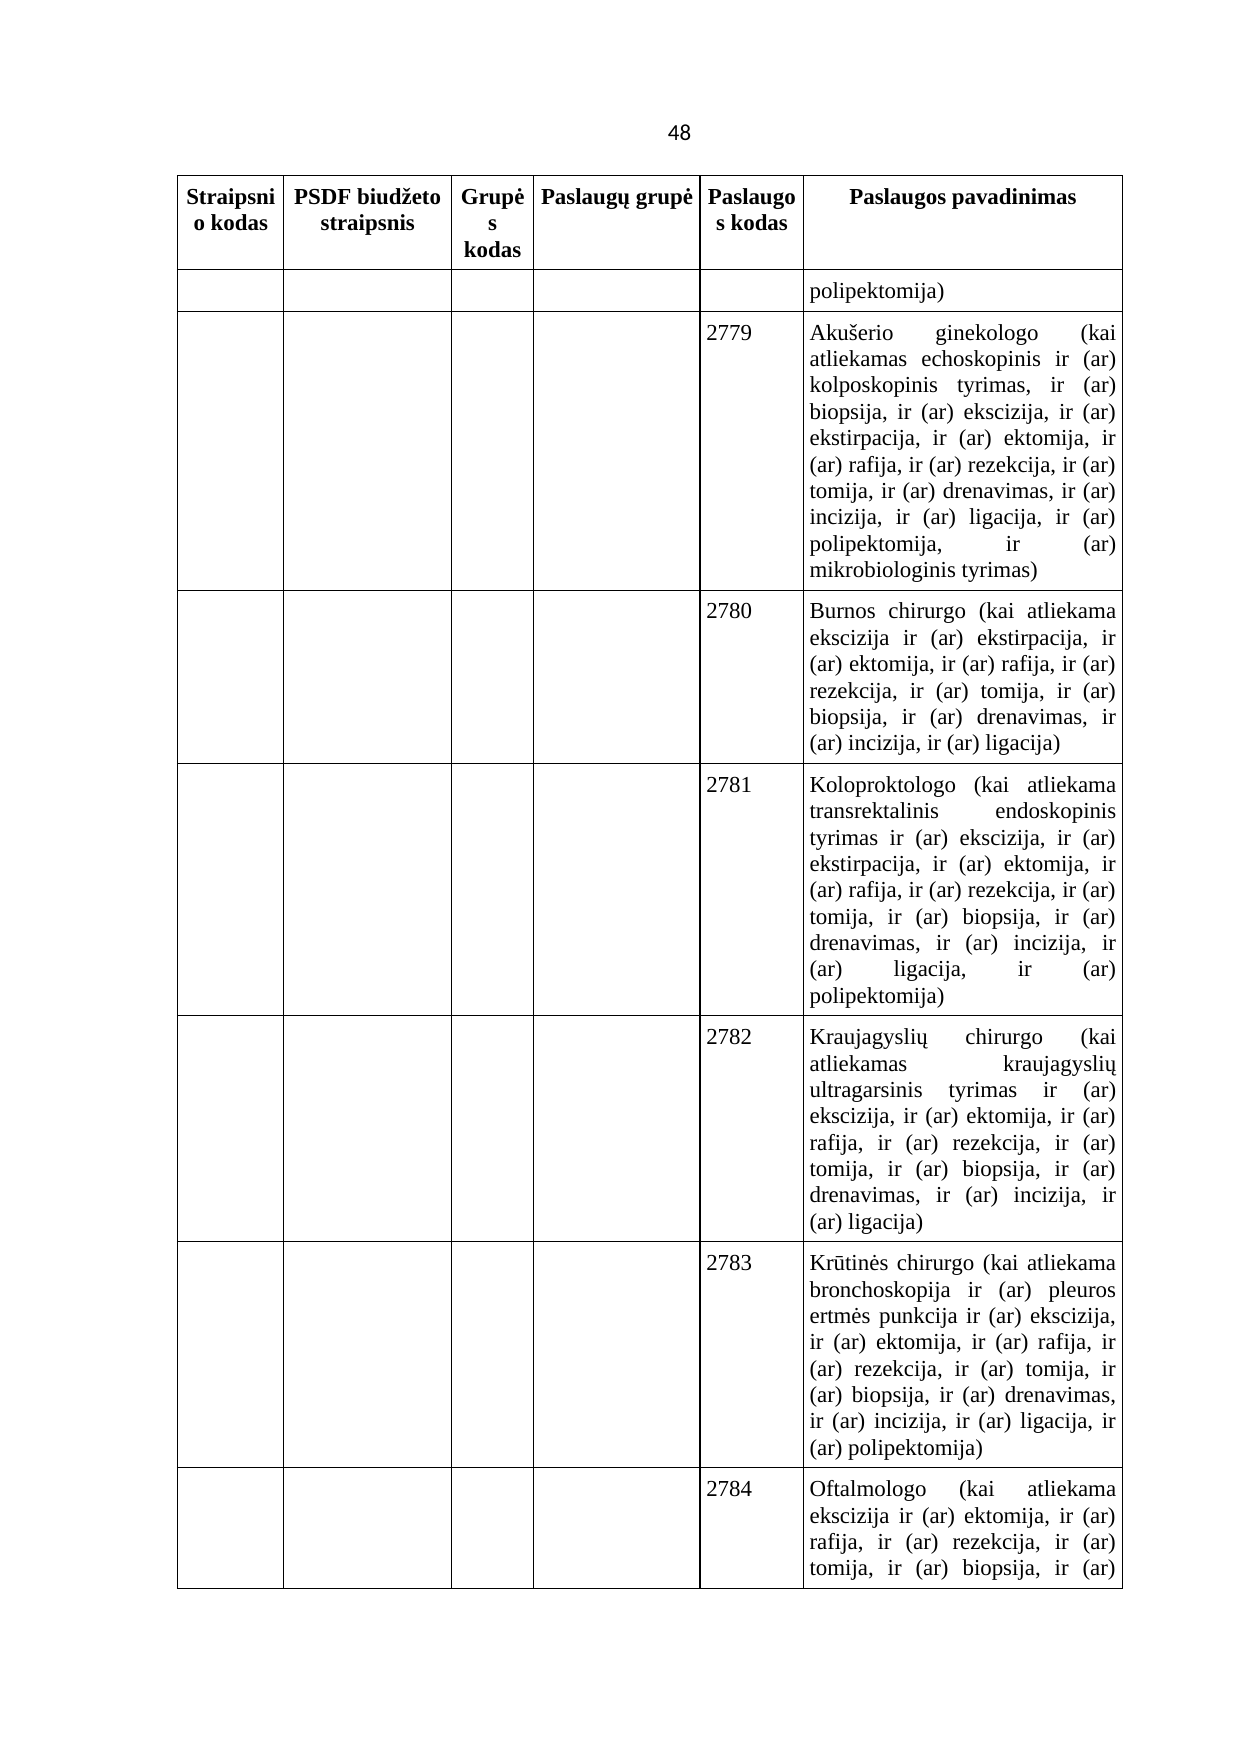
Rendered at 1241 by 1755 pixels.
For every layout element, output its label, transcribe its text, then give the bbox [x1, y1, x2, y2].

table_cell Koloproktologo (kai atliekama transrektalinis endoskopinis tyrimas ir (ar) ekscizija, ir (ar) ekstirpacija, ir (ar) ektomija, ir (ar) rafija, ir (ar) rezekcija, ir (ar) tomija, ir (ar) biopsija, ir (ar) drenavimas, ir (ar) incizija, ir (ar) ligacija, ir (ar) polipektomija) [804, 764, 1122, 1015]
table_cell [452, 312, 533, 589]
table_cell 2781 [701, 764, 803, 1015]
table_cell [284, 1468, 451, 1588]
table_cell [534, 591, 699, 763]
table_cell Burnos chirurgo (kai atliekama ekscizija ir (ar) ekstirpacija, ir (ar) ektomija, ir (ar) rafija, ir (ar) rezekcija, ir (ar) tomija, ir (ar) biopsija, ir (ar) drenavimas, ir (ar) incizija, ir (ar) ligacija) [804, 591, 1122, 763]
table_cell [452, 764, 533, 1015]
table_cell [534, 312, 699, 589]
table_cell [534, 764, 699, 1015]
table_cell Akušerio ginekologo (kai atliekamas echoskopinis ir (ar) kolposkopinis tyrimas, ir (ar) biopsija, ir (ar) ekscizija, ir (ar) ekstirpacija, ir (ar) ektomija, ir (ar) rafija, ir (ar) rezekcija, ir (ar) tomija, ir (ar) drenavimas, ir (ar) incizija, ir (ar) ligacija, ir (ar) polipektomija, ir (ar) mikrobiologinis tyrimas) [804, 312, 1122, 589]
table_cell Krūtinės chirurgo (kai atliekama bronchoskopija ir (ar) pleuros ertmės punkcija ir (ar) ekscizija, ir (ar) ektomija, ir (ar) rafija, ir (ar) rezekcija, ir (ar) tomija, ir (ar) biopsija, ir (ar) drenavimas, ir (ar) incizija, ir (ar) ligacija, ir (ar) polipektomija) [804, 1242, 1122, 1467]
table_cell [178, 764, 283, 1015]
table_header Grupės kodas [452, 176, 533, 269]
table_cell [452, 1468, 533, 1588]
table_cell [284, 764, 451, 1015]
table_cell [284, 1016, 451, 1241]
table_cell [178, 312, 283, 589]
table_cell [534, 1468, 699, 1588]
table_header Paslaugos pavadinimas [804, 176, 1122, 269]
table_header Paslaugos kodas [701, 176, 803, 269]
table_cell [452, 1242, 533, 1467]
table_cell [452, 591, 533, 763]
table_cell [284, 312, 451, 589]
table_cell [534, 1016, 699, 1241]
table_header Paslaugų grupė [534, 176, 699, 269]
table_cell [178, 1468, 283, 1588]
table_cell [452, 1016, 533, 1241]
table_cell Oftalmologo (kai atliekama ekscizija ir (ar) ektomija, ir (ar) rafija, ir (ar) rezekcija, ir (ar) tomija, ir (ar) biopsija, ir (ar) [804, 1468, 1122, 1588]
table_cell 2783 [701, 1242, 803, 1467]
table_cell Kraujagyslių chirurgo (kai atliekamas kraujagyslių ultragarsinis tyrimas ir (ar) ekscizija, ir (ar) ektomija, ir (ar) rafija, ir (ar) rezekcija, ir (ar) tomija, ir (ar) biopsija, ir (ar) drenavimas, ir (ar) incizija, ir (ar) ligacija) [804, 1016, 1122, 1241]
table_cell [178, 270, 283, 311]
table_cell 2784 [701, 1468, 803, 1588]
table_cell [178, 1016, 283, 1241]
table_cell 2779 [701, 312, 803, 589]
table_header Straipsnio kodas [178, 176, 283, 269]
table_cell [284, 270, 451, 311]
table_cell [701, 270, 803, 311]
table_cell [178, 1242, 283, 1467]
table_cell 2782 [701, 1016, 803, 1241]
table_cell [534, 1242, 699, 1467]
table_cell [284, 591, 451, 763]
table_cell [178, 591, 283, 763]
table_cell polipektomija) [804, 270, 1122, 311]
table_cell [452, 270, 533, 311]
table_cell 2780 [701, 591, 803, 763]
table_cell [534, 270, 699, 311]
table_cell [284, 1242, 451, 1467]
table_header PSDF biudžeto straipsnis [284, 176, 451, 269]
